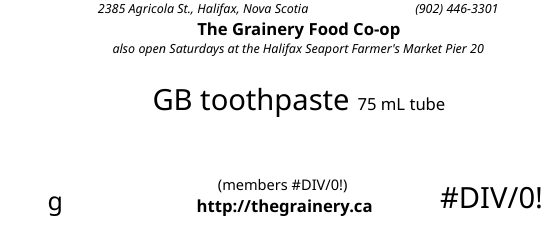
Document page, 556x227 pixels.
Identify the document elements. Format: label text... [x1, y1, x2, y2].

table_cell g [47, 175, 153, 217]
table_cell #DIV/0! [416, 175, 550, 217]
table_header 2385 Agricola St., Halifax, Nova Scotia (902) 446-3301 The Grainery Food Co-op also open Saturdays at the Halifax Seaport Farmer's Market Pier 20 [47, 0, 550, 57]
table_cell (members #DIV/0!) http://thegrainery.ca [153, 175, 416, 217]
table_cell GB toothpaste 75 mL tube [47, 57, 550, 175]
